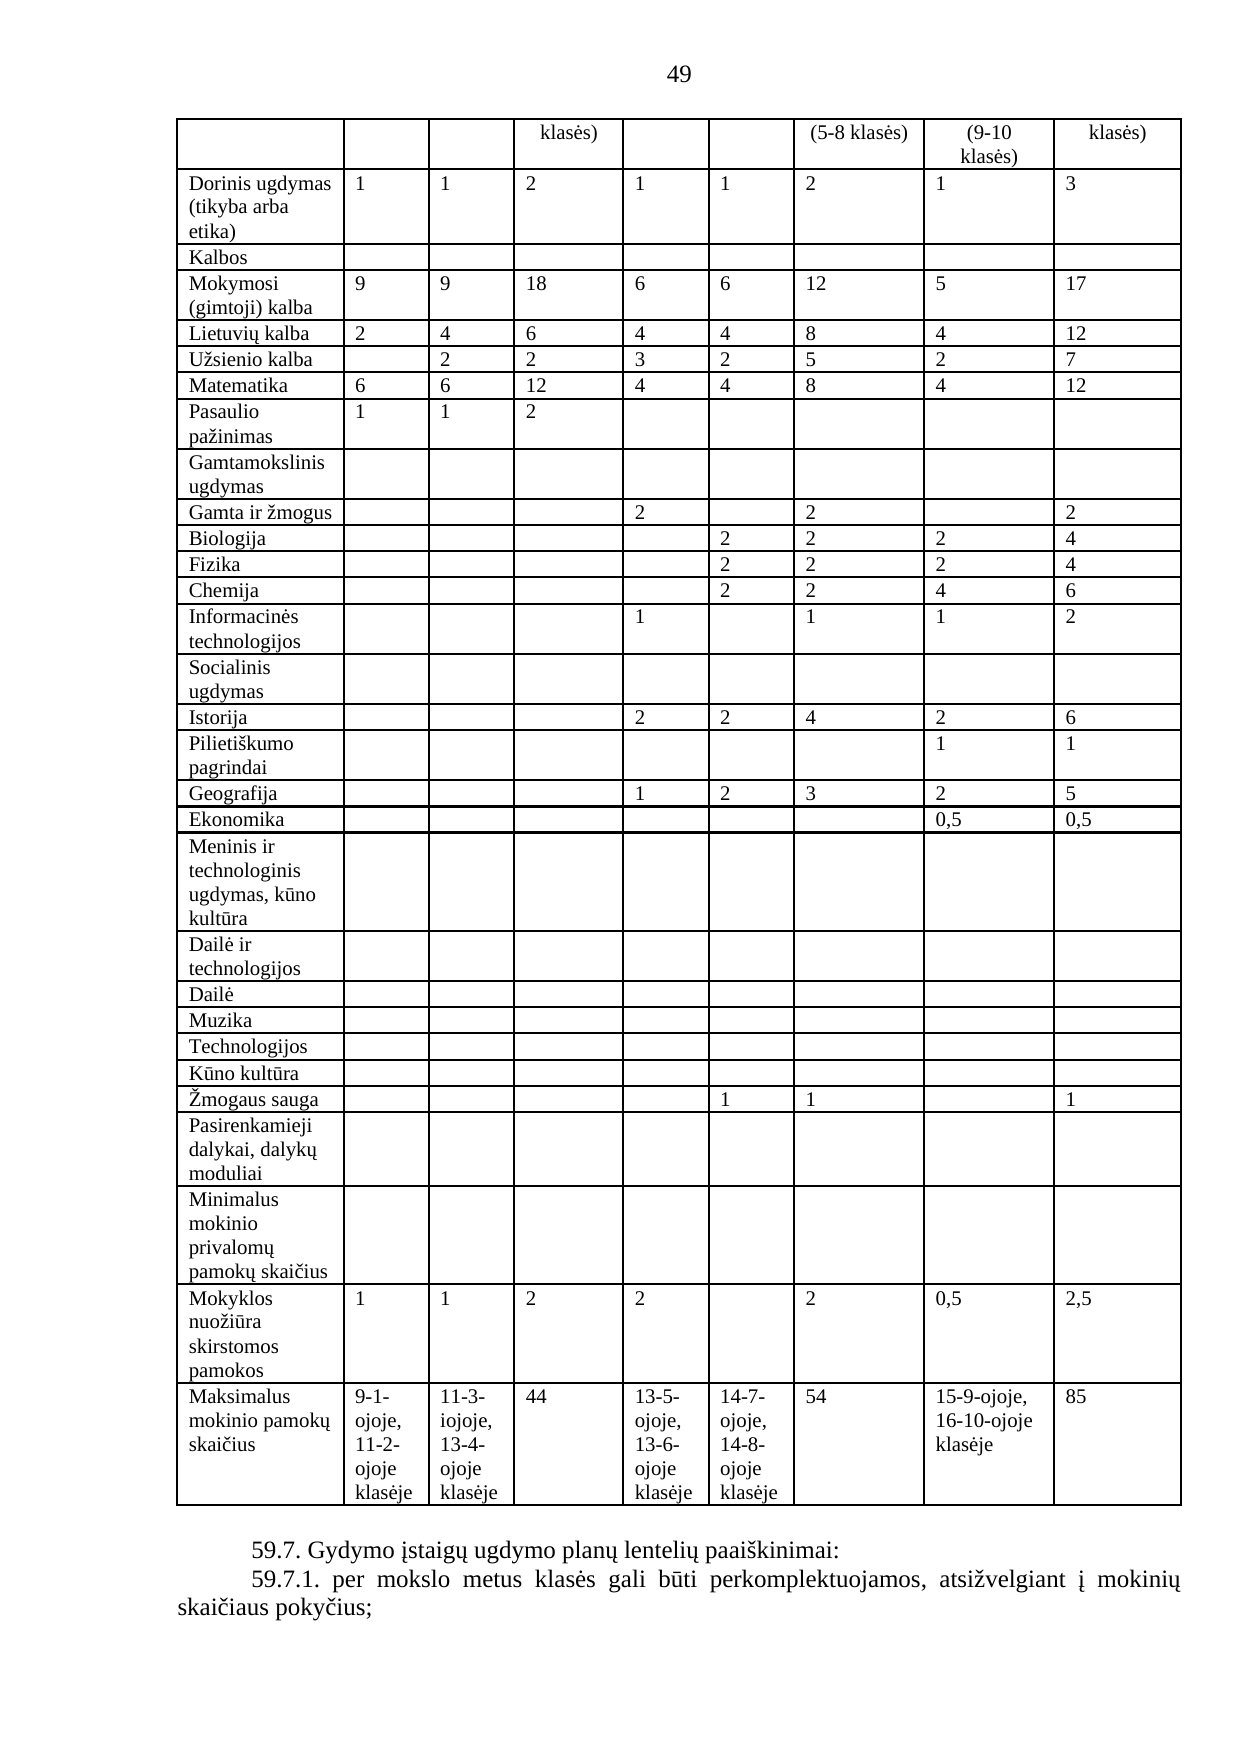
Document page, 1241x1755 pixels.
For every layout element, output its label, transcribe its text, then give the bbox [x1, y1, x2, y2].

table_cell 9 [430, 271, 513, 319]
table_cell 4 [624, 373, 708, 397]
text 59.7. Gydymo įstaigų ugdymo planų lentelių paaiškinimai: [177, 1535, 1181, 1564]
table_cell [1055, 1113, 1180, 1185]
table_cell 4 [710, 321, 793, 345]
table_cell [345, 500, 428, 524]
table_cell Dailė [178, 982, 343, 1006]
table_cell [795, 932, 923, 980]
table_cell [515, 1034, 622, 1058]
table_cell 12 [795, 271, 923, 319]
table_cell [795, 982, 923, 1006]
table_cell [795, 731, 923, 779]
table_cell [925, 1008, 1053, 1032]
table_cell [624, 932, 708, 980]
table_cell [624, 1113, 708, 1185]
table_cell [795, 655, 923, 703]
table_cell Mokyklos nuožiūra skirstomos pamokos [178, 1285, 343, 1382]
table_cell [795, 1008, 923, 1032]
table_cell [624, 1008, 708, 1032]
table_cell Gamta ir žmogus [178, 500, 343, 524]
table_cell 4 [624, 321, 708, 345]
table_cell [515, 705, 622, 729]
table_cell 7 [1055, 347, 1180, 371]
table_cell [624, 834, 708, 930]
table_cell 1 [1055, 1087, 1180, 1111]
table_cell 2 [795, 500, 923, 524]
table_cell [624, 1187, 708, 1283]
table_cell [515, 1113, 622, 1185]
table_cell [1055, 655, 1180, 703]
table_cell 2 [925, 526, 1053, 550]
table_cell [710, 731, 793, 779]
table_cell [430, 808, 513, 831]
table_cell [345, 526, 428, 550]
table_cell Gamtamokslinis ugdymas [178, 450, 343, 498]
table_cell 4 [925, 321, 1053, 345]
table_cell [430, 1113, 513, 1185]
table_cell Žmogaus sauga [178, 1087, 343, 1111]
table_header [178, 120, 343, 168]
table_cell [430, 245, 513, 269]
table_cell [430, 834, 513, 930]
table_cell [515, 245, 622, 269]
table_cell [925, 932, 1053, 980]
table_cell [710, 834, 793, 930]
table_cell [515, 552, 622, 576]
table_cell [925, 1061, 1053, 1084]
table_cell 2 [710, 347, 793, 371]
table_cell [795, 1061, 923, 1084]
table_cell [624, 1034, 708, 1058]
table_cell Pilietiškumo pagrindai [178, 731, 343, 779]
table_cell 2 [1055, 605, 1180, 653]
table_cell [710, 1061, 793, 1084]
table_cell [624, 120, 708, 168]
table_cell [1055, 1061, 1180, 1084]
table_cell 2 [624, 1285, 708, 1382]
table_cell Geografija [178, 781, 343, 805]
table_cell [710, 450, 793, 498]
table_cell [515, 578, 622, 602]
table_cell Lietuvių kalba [178, 321, 343, 345]
table_cell 2 [925, 705, 1053, 729]
table_cell [925, 1034, 1053, 1058]
table_cell 0,5 [1055, 808, 1180, 831]
table_cell (5-8 klasės) [795, 120, 923, 168]
table_cell 1 [430, 1285, 513, 1382]
table_cell [515, 500, 622, 524]
table_cell 2 [710, 781, 793, 805]
table_cell [710, 120, 793, 168]
table_cell 1 [1055, 731, 1180, 779]
table_cell 4 [925, 373, 1053, 397]
table_cell [925, 1113, 1053, 1185]
table_cell [345, 1113, 428, 1185]
table_cell 2 [624, 500, 708, 524]
table_cell 3 [795, 781, 923, 805]
table_cell [710, 1113, 793, 1185]
table_cell [710, 1285, 793, 1382]
table_cell [430, 655, 513, 703]
table_cell [925, 1087, 1053, 1111]
table_cell [430, 1087, 513, 1111]
table_cell [925, 834, 1053, 930]
table_cell 4 [1055, 526, 1180, 550]
table_cell klasės) [1055, 120, 1180, 168]
table_cell Biologija [178, 526, 343, 550]
table_cell 8 [795, 321, 923, 345]
table_cell [515, 1187, 622, 1283]
table_cell [345, 705, 428, 729]
table_cell [1055, 982, 1180, 1006]
table_cell 4 [710, 373, 793, 397]
table_cell 2 [925, 347, 1053, 371]
table_cell [515, 605, 622, 653]
table_cell 6 [1055, 578, 1180, 602]
table_cell [430, 781, 513, 805]
table_cell 2 [795, 1285, 923, 1382]
table_cell Kūno kultūra [178, 1061, 343, 1084]
table_cell [345, 932, 428, 980]
table_cell 1 [624, 170, 708, 243]
table_cell [624, 450, 708, 498]
table_cell [624, 400, 708, 448]
table_cell [925, 400, 1053, 448]
table_cell Dorinis ugdymas (tikyba arba etika) [178, 170, 343, 243]
table_cell [345, 781, 428, 805]
table_cell 0,5 [925, 808, 1053, 831]
table_cell 3 [1055, 170, 1180, 243]
table_cell Pasirenkamieji dalykai, dalykų moduliai [178, 1113, 343, 1185]
table_cell [925, 450, 1053, 498]
table_cell 1 [345, 170, 428, 243]
table_cell [515, 450, 622, 498]
table_cell [430, 1061, 513, 1084]
table_cell [430, 605, 513, 653]
table_cell [515, 932, 622, 980]
table_cell [430, 705, 513, 729]
table_cell [515, 655, 622, 703]
table_cell [795, 834, 923, 930]
table_cell [345, 731, 428, 779]
table_cell 5 [1055, 781, 1180, 805]
table_cell Maksimalus mokinio pamokų skaičius [178, 1384, 343, 1504]
table_cell [345, 347, 428, 371]
table_cell 12 [1055, 321, 1180, 345]
table_cell 8 [795, 373, 923, 397]
table_cell 6 [430, 373, 513, 397]
table_cell [795, 400, 923, 448]
table_cell [925, 245, 1053, 269]
table_cell 1 [795, 605, 923, 653]
table_cell [925, 500, 1053, 524]
table_cell [345, 834, 428, 930]
table_cell 9-1-ojoje, 11-2-ojoje klasėje [345, 1384, 428, 1504]
table_cell [345, 1008, 428, 1032]
table_cell [624, 982, 708, 1006]
table_cell 11-3-iojoje, 13-4-ojoje klasėje [430, 1384, 513, 1504]
table_cell [710, 655, 793, 703]
table_cell [430, 932, 513, 980]
table_cell 2 [345, 321, 428, 345]
table_cell 2 [710, 705, 793, 729]
table_cell 1 [624, 781, 708, 805]
table_cell [624, 655, 708, 703]
table_cell [430, 731, 513, 779]
table_cell [624, 1087, 708, 1111]
table_cell Minimalus mokinio privalomų pamokų skaičius [178, 1187, 343, 1283]
table_cell [624, 808, 708, 831]
table_cell 2 [795, 526, 923, 550]
table_cell [345, 605, 428, 653]
table_cell 2 [624, 705, 708, 729]
table_cell [710, 500, 793, 524]
table_cell Technologijos [178, 1034, 343, 1058]
table_cell 2 [515, 1285, 622, 1382]
table_cell 6 [624, 271, 708, 319]
table_cell Dailė ir technologijos [178, 932, 343, 980]
table_cell 4 [795, 705, 923, 729]
table_cell [345, 450, 428, 498]
table_cell 1 [624, 605, 708, 653]
table_cell [710, 400, 793, 448]
table_cell [1055, 1008, 1180, 1032]
table_cell [795, 245, 923, 269]
table_cell 6 [345, 373, 428, 397]
table_cell Meninis ir technologinis ugdymas, kūno kultūra [178, 834, 343, 930]
table_cell 2 [515, 400, 622, 448]
table_cell 2 [925, 552, 1053, 576]
table_cell [345, 552, 428, 576]
table_cell 6 [1055, 705, 1180, 729]
table_cell 1 [345, 1285, 428, 1382]
text 59.7.1. per mokslo metus klasės gali būti perkomplektuojamos, atsižvelgiant į mokinių skaičiaus pokyčius; [177, 1564, 1181, 1621]
table_cell [925, 1187, 1053, 1283]
table_cell [624, 552, 708, 576]
table_cell Pasaulio pažinimas [178, 400, 343, 448]
table_cell [1055, 245, 1180, 269]
table_cell 6 [515, 321, 622, 345]
table_cell [710, 982, 793, 1006]
table_cell 1 [795, 1087, 923, 1111]
table_cell [515, 781, 622, 805]
table_cell Fizika [178, 552, 343, 576]
table_cell 1 [345, 400, 428, 448]
table_cell [345, 655, 428, 703]
table_cell [430, 1008, 513, 1032]
table_cell 54 [795, 1384, 923, 1504]
table_cell 4 [430, 321, 513, 345]
table_cell [710, 1187, 793, 1283]
table_cell 1 [710, 170, 793, 243]
table_cell 2 [515, 347, 622, 371]
table_cell [1055, 932, 1180, 980]
table_cell 2 [515, 170, 622, 243]
table_cell [430, 120, 513, 168]
table_cell [515, 1087, 622, 1111]
table_cell [515, 1061, 622, 1084]
table_cell 1 [925, 170, 1053, 243]
table_cell 1 [430, 400, 513, 448]
table_cell 0,5 [925, 1285, 1053, 1382]
table_cell [345, 982, 428, 1006]
table_cell 2,5 [1055, 1285, 1180, 1382]
table_cell 2 [795, 578, 923, 602]
table_cell [430, 1034, 513, 1058]
table_cell 2 [1055, 500, 1180, 524]
table_cell 4 [925, 578, 1053, 602]
table_cell 2 [795, 170, 923, 243]
table_cell [515, 982, 622, 1006]
table_cell [795, 1113, 923, 1185]
table_cell [345, 245, 428, 269]
table_cell [1055, 450, 1180, 498]
table_cell 12 [1055, 373, 1180, 397]
table_cell [345, 808, 428, 831]
table_cell [515, 526, 622, 550]
table_cell 2 [795, 552, 923, 576]
table_cell [710, 245, 793, 269]
table_cell 2 [430, 347, 513, 371]
table_cell 9 [345, 271, 428, 319]
table_cell [430, 526, 513, 550]
table_cell [430, 500, 513, 524]
table_cell [345, 1087, 428, 1111]
table_cell [710, 808, 793, 831]
table_cell 12 [515, 373, 622, 397]
table_cell [515, 834, 622, 930]
table_cell [795, 450, 923, 498]
table_cell [345, 120, 428, 168]
table_cell [1055, 834, 1180, 930]
table_cell 1 [710, 1087, 793, 1111]
table_cell Socialinis ugdymas [178, 655, 343, 703]
table_cell [430, 578, 513, 602]
table_cell 44 [515, 1384, 622, 1504]
table_cell Užsienio kalba [178, 347, 343, 371]
table_cell [925, 655, 1053, 703]
table_cell [345, 578, 428, 602]
table_cell [710, 932, 793, 980]
table_cell Kalbos [178, 245, 343, 269]
table_cell [624, 245, 708, 269]
table_cell [345, 1187, 428, 1283]
table_cell Chemija [178, 578, 343, 602]
table_cell (9-10 klasės) [925, 120, 1053, 168]
table_cell 2 [710, 578, 793, 602]
table_cell Ekonomika [178, 808, 343, 831]
table_cell Mokymosi (gimtoji) kalba [178, 271, 343, 319]
table_cell [1055, 1187, 1180, 1283]
table_cell klasės) [515, 120, 622, 168]
table_cell 18 [515, 271, 622, 319]
table_cell [515, 808, 622, 831]
table_cell [710, 605, 793, 653]
table_cell 6 [710, 271, 793, 319]
table_cell 2 [925, 781, 1053, 805]
table_cell [1055, 1034, 1180, 1058]
table_cell 1 [430, 170, 513, 243]
table_cell [710, 1034, 793, 1058]
table_cell [430, 982, 513, 1006]
table_cell [1055, 400, 1180, 448]
table_cell Informacinės technologijos [178, 605, 343, 653]
table_cell [795, 1187, 923, 1283]
table_cell [624, 578, 708, 602]
table_cell 14-7-ojoje, 14-8-ojoje klasėje [710, 1384, 793, 1504]
table_cell [624, 1061, 708, 1084]
table_cell [795, 1034, 923, 1058]
table_cell 3 [624, 347, 708, 371]
table_cell Istorija [178, 705, 343, 729]
table_cell Muzika [178, 1008, 343, 1032]
table_cell [345, 1034, 428, 1058]
table_cell 1 [925, 605, 1053, 653]
table_cell [925, 982, 1053, 1006]
table_cell Matematika [178, 373, 343, 397]
table_cell [515, 1008, 622, 1032]
table_cell 2 [710, 526, 793, 550]
table_cell [710, 1008, 793, 1032]
table_cell 13-5-ojoje, 13-6-ojoje klasėje [624, 1384, 708, 1504]
table_cell [345, 1061, 428, 1084]
table_cell 2 [710, 552, 793, 576]
table_cell 15-9-ojoje, 16-10-ojoje klasėje [925, 1384, 1053, 1504]
table_cell [624, 731, 708, 779]
table_cell 1 [925, 731, 1053, 779]
table_cell [795, 808, 923, 831]
table_cell 17 [1055, 271, 1180, 319]
table_cell 4 [1055, 552, 1180, 576]
table_cell [430, 1187, 513, 1283]
table_cell 5 [795, 347, 923, 371]
table_cell [430, 552, 513, 576]
table_cell [430, 450, 513, 498]
table_cell [624, 526, 708, 550]
table_cell 85 [1055, 1384, 1180, 1504]
table_cell 5 [925, 271, 1053, 319]
table_cell [515, 731, 622, 779]
